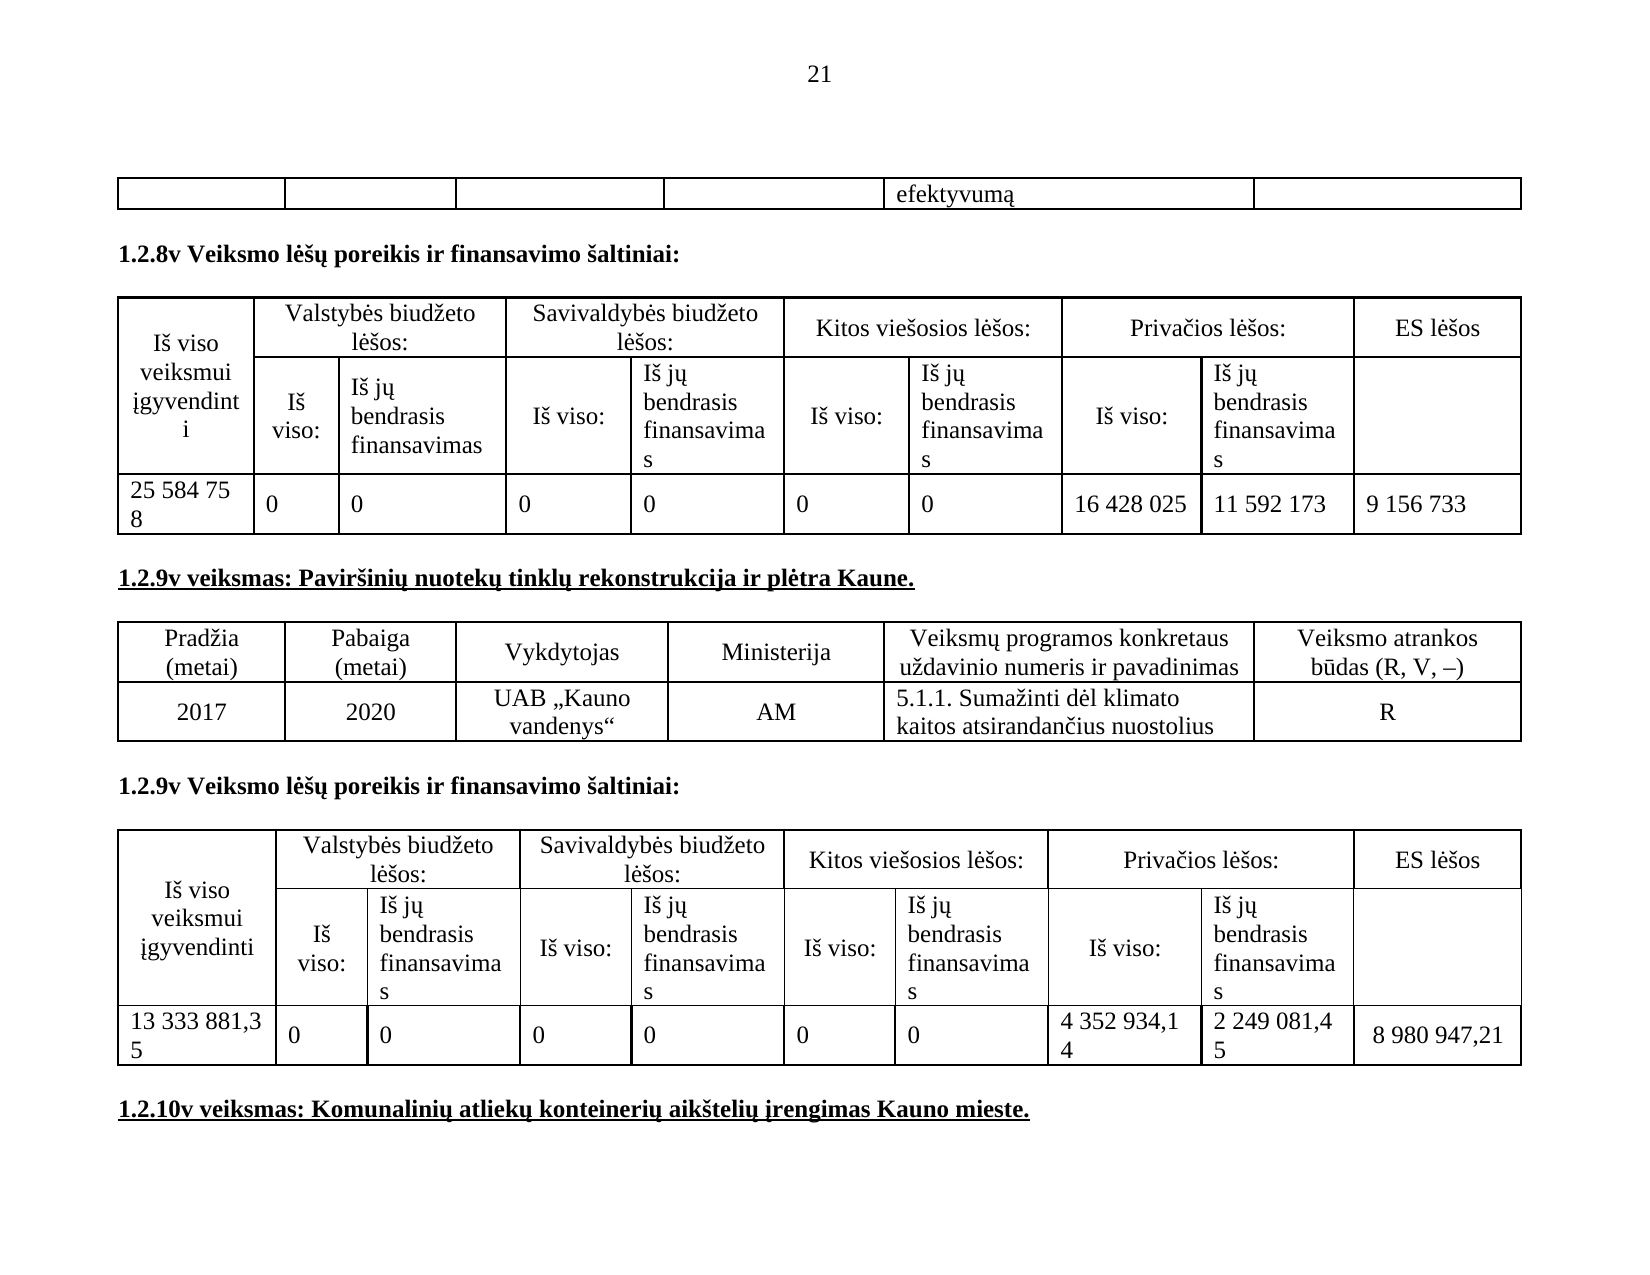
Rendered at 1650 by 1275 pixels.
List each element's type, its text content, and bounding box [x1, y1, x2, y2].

table_cell 0 [896, 1006, 1047, 1064]
table_cell 9 156 733 [1355, 475, 1520, 533]
table_cell 0 [340, 475, 505, 533]
table_cell 16 428 025 [1063, 475, 1200, 533]
table_header Pradžia (metai) [119, 623, 284, 681]
table_cell Iš jų bendrasis finansavimas [340, 358, 505, 473]
table_cell AM [669, 683, 883, 740]
table_cell [1255, 179, 1520, 208]
table_header Kitos viešosios lėšos: [785, 831, 1047, 888]
table_cell 0 [521, 1006, 630, 1064]
table_cell Iš jų bendrasis finansavimas [1203, 358, 1353, 473]
table_cell 0 [785, 475, 908, 533]
table_header Iš viso veiksmui įgyvendinti [119, 831, 275, 1005]
table_header Privačios lėšos: [1049, 831, 1353, 888]
table_cell [119, 179, 284, 208]
table_cell [457, 179, 663, 208]
table_cell 0 [369, 1006, 519, 1064]
table_cell 0 [632, 475, 783, 533]
table_header Ministerija [669, 623, 883, 681]
table_header Valstybės biudžeto lėšos: [255, 299, 505, 356]
table_cell [1355, 358, 1520, 473]
table_cell Iš viso: [1063, 358, 1200, 473]
table_cell Iš viso: [785, 889, 895, 1005]
table_cell 8 980 947,21 [1355, 1006, 1520, 1064]
table_header Kitos viešosios lėšos: [785, 299, 1061, 356]
table_cell efektyvumą [885, 179, 1253, 208]
text 1.2.8v Veiksmo lėšų poreikis ir finansavimo šaltiniai: [118, 239, 1521, 268]
table_cell [1354, 889, 1521, 1005]
table_cell Iš viso: [521, 889, 631, 1005]
table_cell 0 [507, 475, 630, 533]
text 1.2.9v Veiksmo lėšų poreikis ir finansavimo šaltiniai: [118, 771, 1521, 800]
table_cell 0 [633, 1006, 783, 1064]
table_cell UAB „Kauno vandenys“ [457, 683, 667, 740]
table_header Veiksmų programos konkretaus uždavinio numeris ir pavadinimas [885, 623, 1253, 681]
table_cell Iš viso: [785, 358, 908, 473]
table_cell 2 249 081,45 [1203, 1006, 1353, 1064]
table_cell 25 584 758 [119, 475, 253, 533]
table_header Pabaiga (metai) [286, 623, 455, 681]
text 1.2.9v veiksmas: Paviršinių nuotekų tinklų rekonstrukcija ir plėtra Kaune. [118, 563, 1521, 592]
table_cell 13 333 881,35 [119, 1006, 275, 1064]
table_cell 2017 [119, 683, 284, 740]
table_header Vykdytojas [457, 623, 667, 681]
table_cell [665, 179, 883, 208]
table_cell 0 [277, 1006, 366, 1064]
table_cell Iš jų bendrasis finansavimas [1202, 889, 1353, 1005]
table_cell Iš viso: [277, 889, 367, 1005]
table_cell 2020 [286, 683, 455, 740]
table_header ES lėšos [1355, 831, 1520, 888]
table_cell Iš jų bendrasis finansavimas [632, 358, 783, 473]
table_cell 11 592 173 [1203, 475, 1353, 533]
table_cell 0 [910, 475, 1061, 533]
table_cell 5.1.1. Sumažinti dėl klimato kaitos atsirandančius nuostolius [885, 683, 1253, 740]
table_cell Iš jų bendrasis finansavimas [368, 889, 520, 1005]
text 1.2.10v veiksmas: Komunalinių atliekų konteinerių aikštelių įrengimas Kauno mieste. [118, 1094, 1521, 1123]
table_header Valstybės biudžeto lėšos: [277, 831, 519, 888]
table_cell Iš jų bendrasis finansavimas [910, 358, 1061, 473]
table_cell Iš viso: [1049, 889, 1201, 1005]
table_header Savivaldybės biudžeto lėšos: [521, 831, 783, 888]
table_cell [286, 179, 455, 208]
table_header ES lėšos [1355, 299, 1520, 356]
table_cell R [1255, 683, 1520, 740]
table_cell Iš viso: [255, 358, 338, 473]
table_header Savivaldybės biudžeto lėšos: [507, 299, 783, 356]
table_header Veiksmo atrankos būdas (R, V, –) [1255, 623, 1520, 681]
table_cell Iš jų bendrasis finansavimas [632, 889, 784, 1005]
table_cell Iš viso: [507, 358, 630, 473]
table_header Privačios lėšos: [1063, 299, 1353, 356]
table_cell 4 352 934,14 [1049, 1006, 1200, 1064]
table_cell Iš jų bendrasis finansavimas [896, 889, 1048, 1005]
table_cell 0 [255, 475, 338, 533]
table_cell 0 [785, 1006, 894, 1064]
table_header Iš viso veiksmui įgyvendinti [119, 299, 253, 473]
